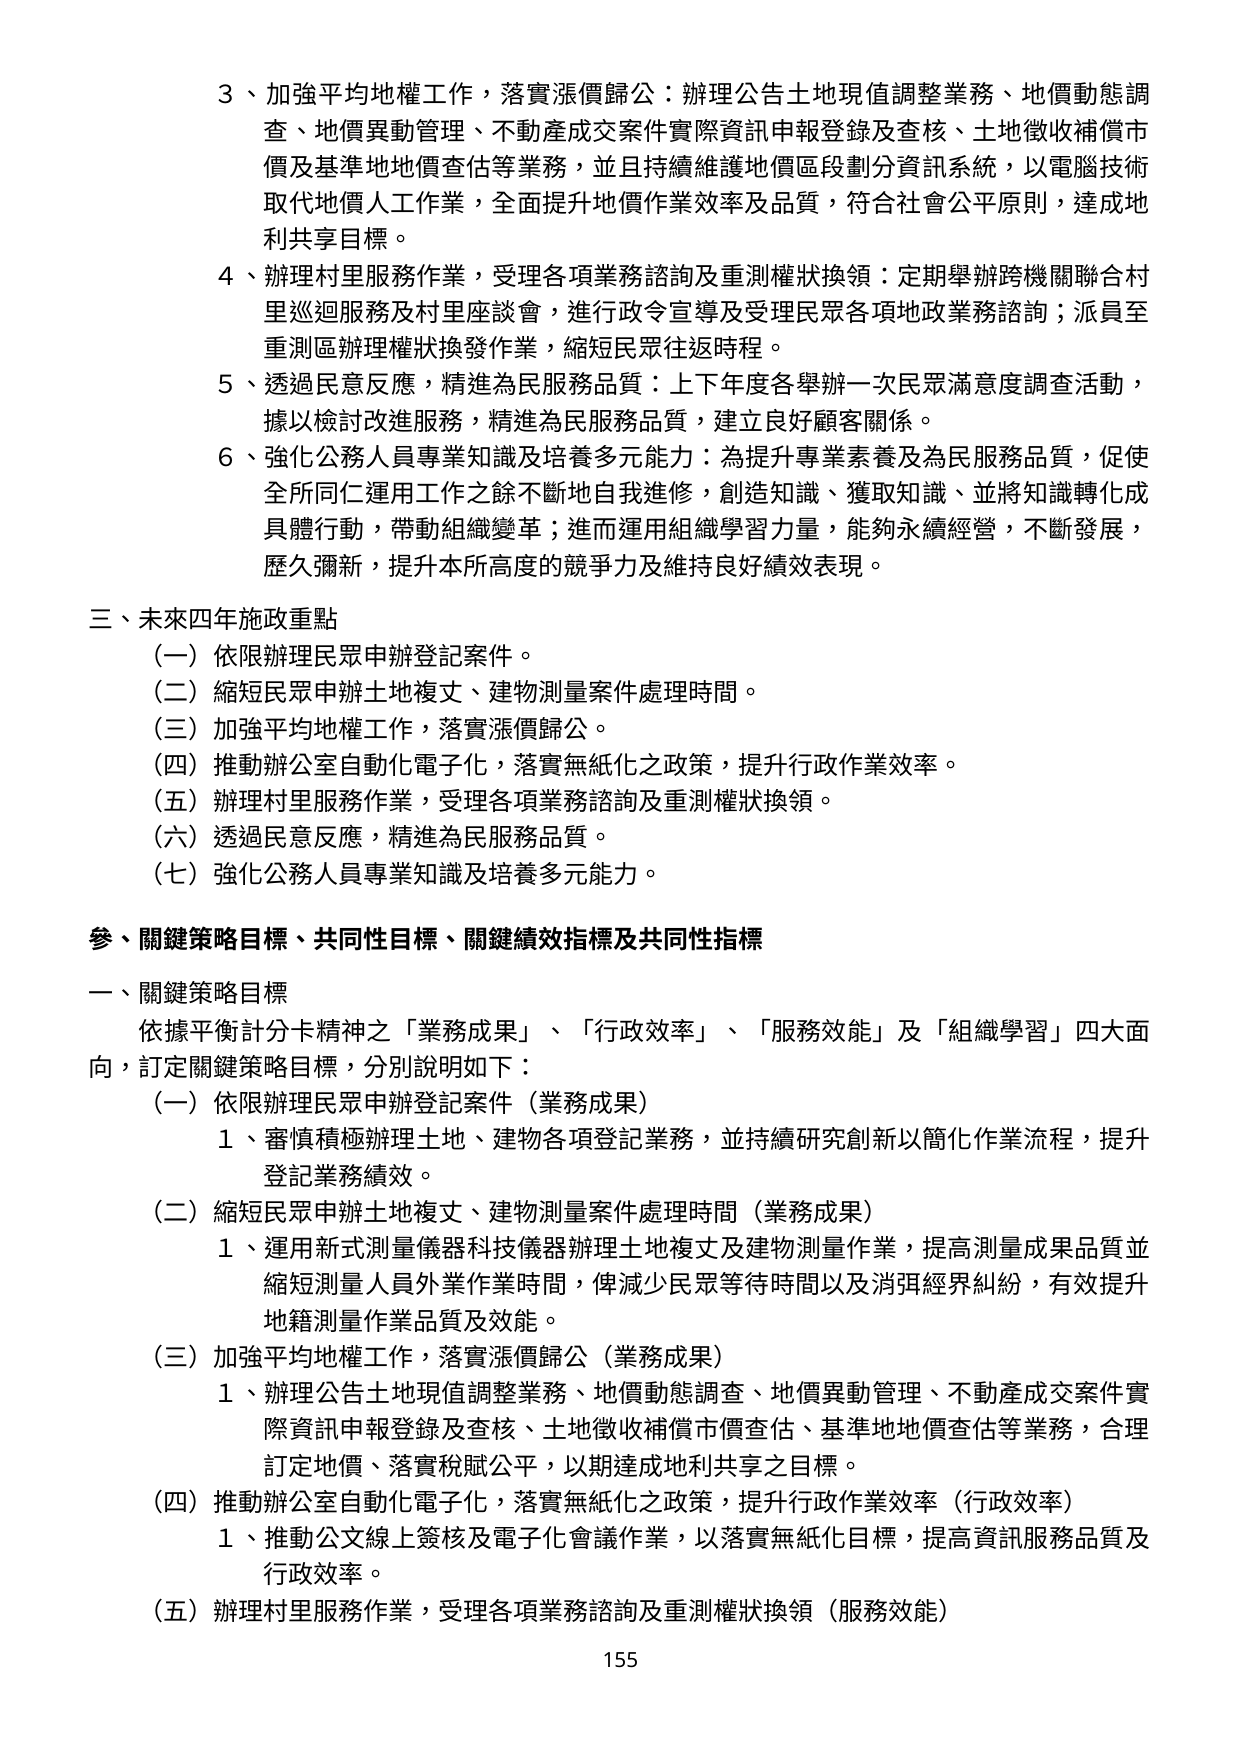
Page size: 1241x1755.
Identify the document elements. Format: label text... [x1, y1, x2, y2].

text （二）縮短民眾申辦土地複丈、建物測量案件處理時間（業務成果） [139, 1192, 1152, 1229]
text （六）透過民意反應，精進為民服務品質。 [139, 818, 1152, 854]
text （一）依限辦理民眾申辦登記案件。 [139, 637, 1152, 673]
text （三）加強平均地權工作，落實漲價歸公。 [139, 709, 1152, 745]
text 三、未來四年施政重點 [89, 595, 1152, 637]
text （五）辦理村里服務作業，受理各項業務諮詢及重測權狀換領。 [139, 782, 1152, 818]
text 依據平衡計分卡精神之「業務成果」、「行政效率」、「服務效能」及「組織學習」四大面向，訂定關鍵策略目標，分別說明如下： [89, 1011, 1152, 1084]
text （四）推動辦公室自動化電子化，落實無紙化之政策，提升行政作業效率（行政效率） [139, 1482, 1152, 1519]
text ３、加強平均地權工作，落實漲價歸公：辦理公告土地現值調整業務、地價動態調查、地價異動管理、不動產成交案件實際資訊申報登錄及查核、土地徵收補償市價及基準地地價查估等業務，並且持續維護地價區段劃分資訊系統，以電腦技術取代地價人工作業，全面提升地價作業效率及品質，符合社會公平原則，達成地利共享目標。 [214, 75, 1152, 256]
text 參、關鍵策略目標、共同性目標、關鍵績效指標及共同性指標 [89, 915, 1152, 957]
text １、運用新式測量儀器科技儀器辦理土地複丈及建物測量作業，提高測量成果品質並縮短測量人員外業作業時間，俾減少民眾等待時間以及消弭經界糾紛，有效提升地籍測量作業品質及效能。 [214, 1229, 1152, 1337]
text １、推動公文線上簽核及電子化會議作業，以落實無紙化目標，提高資訊服務品質及行政效率。 [214, 1519, 1152, 1591]
text 一、關鍵策略目標 [89, 969, 1152, 1011]
text （四）推動辦公室自動化電子化，落實無紙化之政策，提升行政作業效率。 [139, 745, 1152, 782]
text １、辦理公告土地現值調整業務、地價動態調查、地價異動管理、不動產成交案件實際資訊申報登錄及查核、土地徵收補償市價查估、基準地地價查估等業務，合理訂定地價、落實稅賦公平，以期達成地利共享之目標。 [214, 1374, 1152, 1482]
text ５、透過民意反應，精進為民服務品質：上下年度各舉辦一次民眾滿意度調查活動，據以檢討改進服務，精進為民服務品質，建立良好顧客關係。 [214, 365, 1152, 437]
text （二）縮短民眾申辦土地複丈、建物測量案件處理時間。 [139, 673, 1152, 709]
text １、審慎積極辦理土地、建物各項登記業務，並持續研究創新以簡化作業流程，提升登記業務績效。 [214, 1120, 1152, 1192]
text （一）依限辦理民眾申辦登記案件（業務成果） [139, 1084, 1152, 1120]
text ６、強化公務人員專業知識及培養多元能力：為提升專業素養及為民服務品質，促使全所同仁運用工作之餘不斷地自我進修，創造知識、獲取知識、並將知識轉化成具體行動，帶動組織變革；進而運用組織學習力量，能夠永續經營，不斷發展，歷久彌新，提升本所高度的競爭力及維持良好績效表現。 [214, 437, 1152, 582]
text （三）加強平均地權工作，落實漲價歸公（業務成果） [139, 1337, 1152, 1374]
text ４、辦理村里服務作業，受理各項業務諮詢及重測權狀換領：定期舉辦跨機關聯合村里巡迴服務及村里座談會，進行政令宣導及受理民眾各項地政業務諮詢；派員至重測區辦理權狀換發作業，縮短民眾往返時程。 [214, 256, 1152, 365]
text （五）辦理村里服務作業，受理各項業務諮詢及重測權狀換領（服務效能） [139, 1591, 1152, 1627]
text （七）強化公務人員專業知識及培養多元能力。 [139, 854, 1152, 890]
